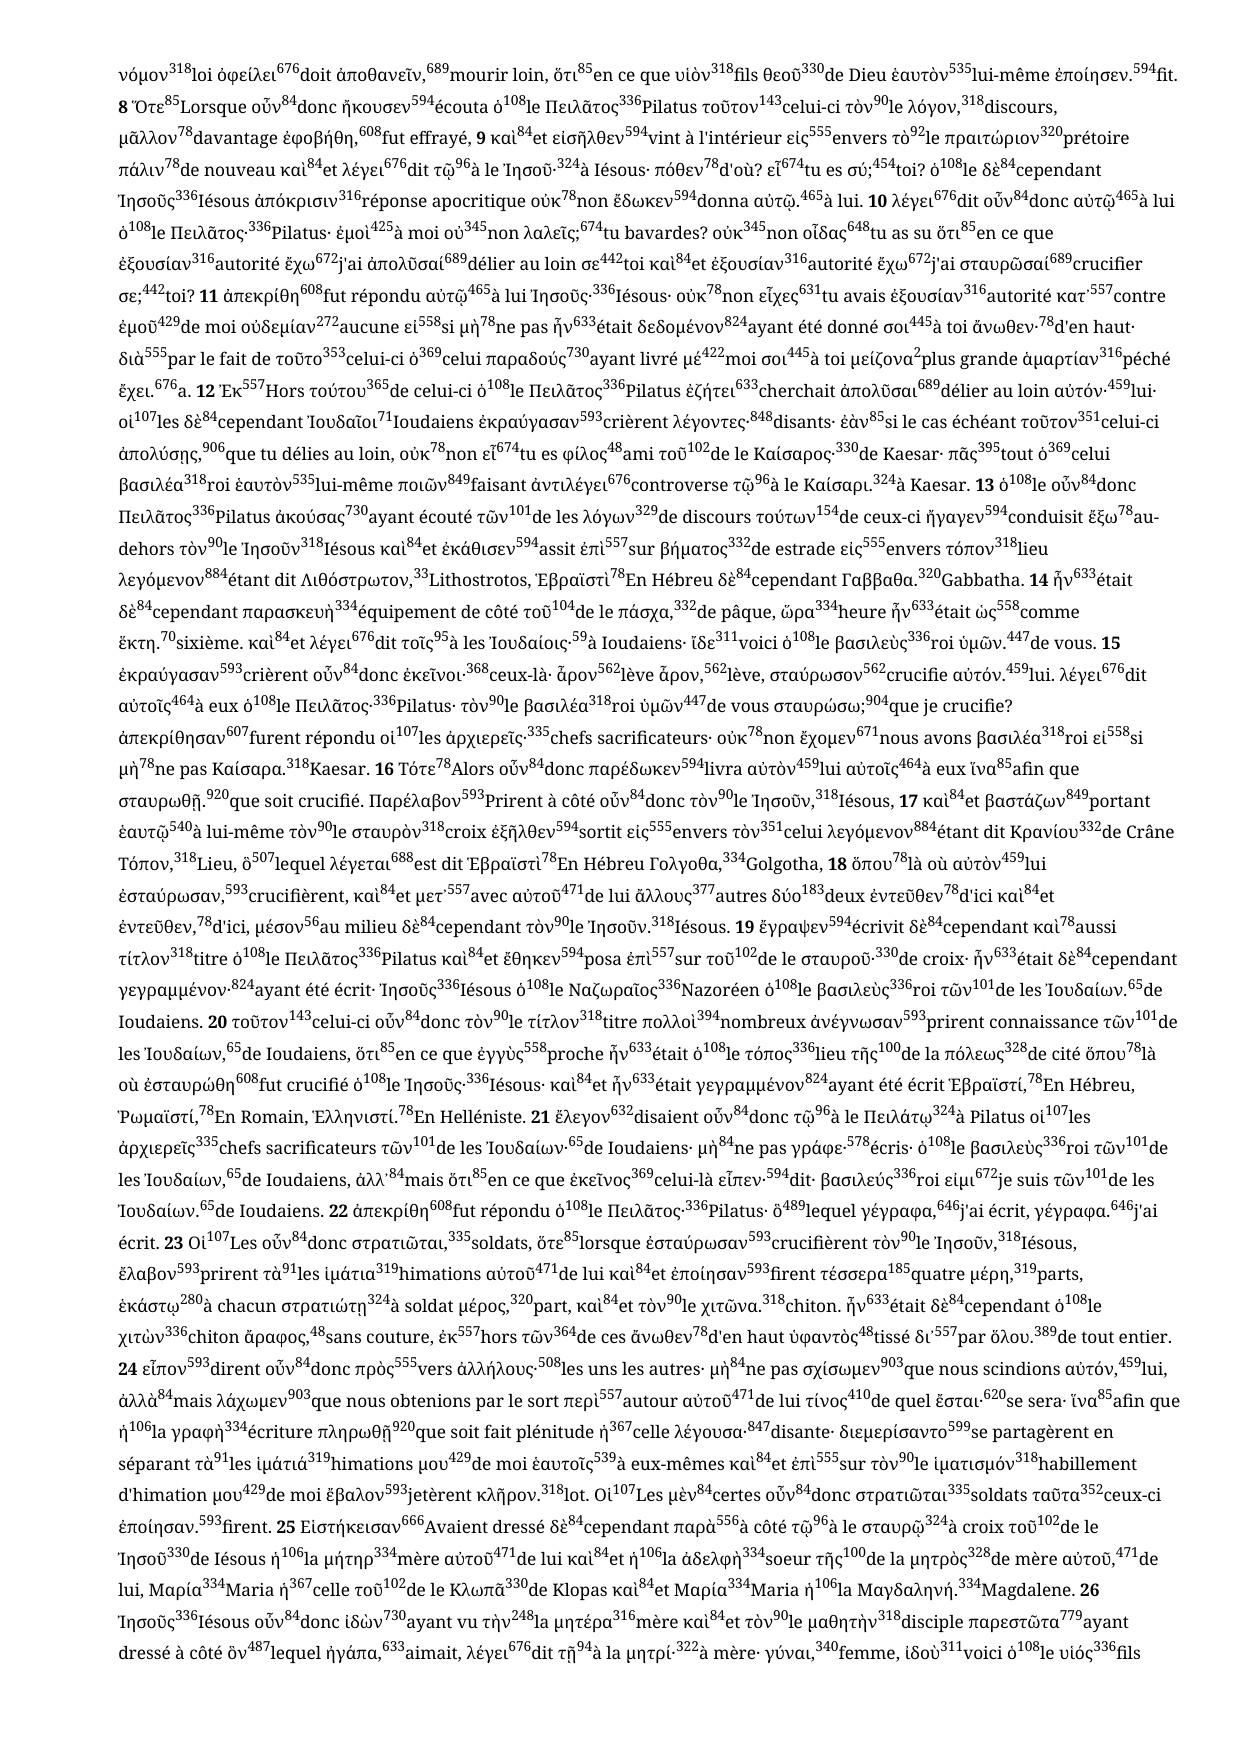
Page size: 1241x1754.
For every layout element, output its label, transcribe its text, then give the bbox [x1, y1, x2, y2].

text 1 Τότε78Alors οὖν84donc ἔλαβεν594prit ὁ108le Πειλᾶτος336Pilatus τὸν90le Ἰησοῦν318Iésous καὶ84et ἐμαστίγωσεν.594fouetta. 2 καὶ84et οἱ107les στρατιῶται335soldats πλέξαντες729ayants tressés στέφανον318couronne ἐξ557hors ἀκανθῶν327de épines ἐπέθηκαν593imposèrent αὐτοῦ471de lui τῇ94à la κεφαλῇ322à tête καὶ84et ἱμάτιον320himation πορφυροῦν6de porphyre περιέβαλον593entourèrent αὐτὸν459lui 3 καὶ84et ἤρχοντο638se venaient πρὸς555vers αὐτὸν459lui καὶ84et ἔλεγον·632disaient· χαῖρε313sois de joie ὁ114le βασιλεὺς342roi τῶν101de les Ἰουδαίων·65de Ioudaiens· καὶ84et ἐδίδοσαν632donnaient αὐτῷ465à lui ῥαπίσματα.319gifles. 4 Καὶ84Et ἐξῆλθεν594sortit πάλιν78de nouveau ἔξω78au-dehors ὁ108le Πειλᾶτος336Pilatus καὶ84et λέγει676dit αὐτοῖς·464à eux· ἴδε311voici ἄγω672je conduis ὑμῖν444à vous αὐτὸν459lui ἔξω,78au-dehors, ἵνα85afin que γνῶτε905que vous connaissiez ὅτι85en ce que οὐδεμίαν272aucune αἰτίαν316cause εὑρίσκω672je trouve ἐν556en αὐτῷ.465à lui. 5 ἐξῆλθεν594sortit οὖν84donc ὁ108le Ἰησοῦς336Iésous ἔξω,78au-dehors, φορῶν849colportant τὸν90le ἀκάνθινον4épineuse στέφανον318couronne καὶ84et τὸ92le πορφυροῦν6de porphyre ἱμάτιον.320himation. καὶ84et λέγει676dit αὐτοῖς·464à eux· ἰδοὺ311voici ὁ108le ἄνθρωπος.336être humain. 6 Ὅτε85Lorsque οὖν84donc εἶδον593virent αὐτὸν459lui οἱ107les ἀρχιερεῖς335chefs sacrificateurs καὶ84et οἱ107les ὑπηρέται335ministres ἐκραύγασαν593crièrent λέγοντες·848disants· σταύρωσον562crucifie σταύρωσον.562crucifie. λέγει676dit αὐτοῖς464à eux ὁ108le Πειλᾶτος·336Pilatus· λάβετε561prenez αὐτὸν459lui ὑμεῖς453vous καὶ84et σταυρώσατε·561crucifiez· ἐγὼ436moi γὰρ84car οὐχ78non εὑρίσκω672je trouve ἐν556en αὐτῷ465à lui αἰτίαν.316cause. 7 ἀπεκρίθησαν607furent répondu αὐτῷ465à lui οἱ107les Ἰουδαῖοι·71Ioudaiens· ἡμεῖς435nous νόμον318loi ἔχομεν671nous avons καὶ84et κατὰ555selon τὸν90le νόμον318loi ὀφείλει676doit ἀποθανεῖν,689mourir loin, ὅτι85en ce que υἱὸν318fils θεοῦ330de Dieu ἑαυτὸν535lui-même ἐποίησεν.594fit. 8 Ὅτε85Lorsque οὖν84donc ἤκουσεν594écouta ὁ108le Πειλᾶτος336Pilatus τοῦτον143celui-ci τὸν90le λόγον,318discours, μᾶλλον78davantage ἐφοβήθη,608fut effrayé, 9 καὶ84et εἰσῆλθεν594vint à l'intérieur εἰς555envers τὸ92le πραιτώριον320prétoire πάλιν78de nouveau καὶ84et λέγει676dit τῷ96à le Ἰησοῦ·324à Iésous· πόθεν78d'où? εἶ674tu es σύ;454toi? ὁ108le δὲ84cependant Ἰησοῦς336Iésous ἀπόκρισιν316réponse apocritique οὐκ78non ἔδωκεν594donna αὐτῷ.465à lui. 10 λέγει676dit οὖν84donc αὐτῷ465à lui ὁ108le Πειλᾶτος·336Pilatus· ἐμοὶ425à moi οὐ345non λαλεῖς;674tu bavardes? οὐκ345non οἶδας648tu as su ὅτι85en ce que ἐξουσίαν316autorité ἔχω672j'ai ἀπολῦσαί689délier au loin σε442toi καὶ84et ἐξουσίαν316autorité ἔχω672j'ai σταυρῶσαί689crucifier σε;442toi? 11 ἀπεκρίθη608fut répondu αὐτῷ465à lui Ἰησοῦς·336Iésous· οὐκ78non εἶχες631tu avais ἐξουσίαν316autorité κατ᾽557contre ἐμοῦ429de moi οὐδεμίαν272aucune εἰ558si μὴ78ne pas ἦν633était δεδομένον824ayant été donné σοι445à toi ἄνωθεν·78d'en haut· διὰ555par le fait de τοῦτο353celui-ci ὁ369celui παραδούς730ayant livré μέ422moi σοι445à toi μείζονα2plus grande ἁμαρτίαν316péché ἔχει.676a. 12 Ἐκ557Hors τούτου365de celui-ci ὁ108le Πειλᾶτος336Pilatus ἐζήτει633cherchait ἀπολῦσαι689délier au loin αὐτόν·459lui· οἱ107les δὲ84cependant Ἰουδαῖοι71Ioudaiens ἐκραύγασαν593crièrent λέγοντες·848disants· ἐὰν85si le cas échéant τοῦτον351celui-ci ἀπολύσῃς,906que tu délies au loin, οὐκ78non εἶ674tu es φίλος48ami τοῦ102de le Καίσαρος·330de Kaesar· πᾶς395tout ὁ369celui βασιλέα318roi ἑαυτὸν535lui-même ποιῶν849faisant ἀντιλέγει676controverse τῷ96à le Καίσαρι.324à Kaesar. 13 ὁ108le οὖν84donc Πειλᾶτος336Pilatus ἀκούσας730ayant écouté τῶν101de les λόγων329de discours τούτων154de ceux-ci ἤγαγεν594conduisit ἔξω78au-dehors τὸν90le Ἰησοῦν318Iésous καὶ84et ἐκάθισεν594assit ἐπὶ557sur βήματος332de estrade εἰς555envers τόπον318lieu λεγόμενον884étant dit Λιθόστρωτον,33Lithostrotos, Ἑβραϊστὶ78En Hébreu δὲ84cependant Γαββαθα.320Gabbatha. 14 ἦν633était δὲ84cependant παρασκευὴ334équipement de côté τοῦ104de le πάσχα,332de pâque, ὥρα334heure ἦν633était ὡς558comme ἕκτη.70sixième. καὶ84et λέγει676dit τοῖς95à les Ἰουδαίοις·59à Ioudaiens· ἴδε311voici ὁ108le βασιλεὺς336roi ὑμῶν.447de vous. 15 ἐκραύγασαν593crièrent οὖν84donc ἐκεῖνοι·368ceux-là· ἆρον562lève ἆρον,562lève, σταύρωσον562crucifie αὐτόν.459lui. λέγει676dit αὐτοῖς464à eux ὁ108le Πειλᾶτος·336Pilatus· τὸν90le βασιλέα318roi ὑμῶν447de vous σταυρώσω;904que je crucifie? ἀπεκρίθησαν607furent répondu οἱ107les ἀρχιερεῖς·335chefs sacrificateurs· οὐκ78non ἔχομεν671nous avons βασιλέα318roi εἰ558si μὴ78ne pas Καίσαρα.318Kaesar. 16 Τότε78Alors οὖν84donc παρέδωκεν594livra αὐτὸν459lui αὐτοῖς464à eux ἵνα85afin que σταυρωθῇ.920que soit crucifié. Παρέλαβον593Prirent à côté οὖν84donc τὸν90le Ἰησοῦν,318Iésous, 17 καὶ84et βαστάζων849portant ἑαυτῷ540à lui-même τὸν90le σταυρὸν318croix ἐξῆλθεν594sortit εἰς555envers τὸν351celui λεγόμενον884étant dit Κρανίου332de Crâne Τόπον,318Lieu, ὃ507lequel λέγεται688est dit Ἑβραϊστὶ78En Hébreu Γολγοθα,334Golgotha, 18 ὅπου78là où αὐτὸν459lui ἐσταύρωσαν,593crucifièrent, καὶ84et μετ᾽557avec αὐτοῦ471de lui ἄλλους377autres δύο183deux ἐντεῦθεν78d'ici καὶ84et ἐντεῦθεν,78d'ici, μέσον56au milieu δὲ84cependant τὸν90le Ἰησοῦν.318Iésous. 19 ἔγραψεν594écrivit δὲ84cependant καὶ78aussi τίτλον318titre ὁ108le Πειλᾶτος336Pilatus καὶ84et ἔθηκεν594posa ἐπὶ557sur τοῦ102de le σταυροῦ·330de croix· ἦν633était δὲ84cependant γεγραμμένον·824ayant été écrit· Ἰησοῦς336Iésous ὁ108le Ναζωραῖος336Nazoréen ὁ108le βασιλεὺς336roi τῶν101de les Ἰουδαίων.65de Ioudaiens. 20 τοῦτον143celui-ci οὖν84donc τὸν90le τίτλον318titre πολλοὶ394nombreux ἀνέγνωσαν593prirent connaissance τῶν101de les Ἰουδαίων,65de Ioudaiens, ὅτι85en ce que ἐγγὺς558proche ἦν633était ὁ108le τόπος336lieu τῆς100de la πόλεως328de cité ὅπου78là où ἐσταυρώθη608fut crucifié ὁ108le Ἰησοῦς·336Iésous· καὶ84et ἦν633était γεγραμμένον824ayant été écrit Ἑβραϊστί,78En Hébreu, Ῥωμαϊστί,78En Romain, Ἑλληνιστί.78En Helléniste. 21 ἔλεγον632disaient οὖν84donc τῷ96à le Πειλάτῳ324à Pilatus οἱ107les ἀρχιερεῖς335chefs sacrificateurs τῶν101de les Ἰουδαίων·65de Ioudaiens· μὴ84ne pas γράφε·578écris· ὁ108le βασιλεὺς336roi τῶν101de les Ἰουδαίων,65de Ioudaiens, ἀλλ᾽84mais ὅτι85en ce que ἐκεῖνος369celui-là εἶπεν·594dit· βασιλεύς336roi εἰμι672je suis τῶν101de les Ἰουδαίων.65de Ioudaiens. 22 ἀπεκρίθη608fut répondu ὁ108le Πειλᾶτος·336Pilatus· ὃ489lequel γέγραφα,646j'ai écrit, γέγραφα.646j'ai écrit. 23 Οἱ107Les οὖν84donc στρατιῶται,335soldats, ὅτε85lorsque ἐσταύρωσαν593crucifièrent τὸν90le Ἰησοῦν,318Iésous, ἔλαβον593prirent τὰ91les ἱμάτια319himations αὐτοῦ471de lui καὶ84et ἐποίησαν593firent τέσσερα185quatre μέρη,319parts, ἑκάστῳ280à chacun στρατιώτῃ324à soldat μέρος,320part, καὶ84et τὸν90le χιτῶνα.318chiton. ἦν633était δὲ84cependant ὁ108le χιτὼν336chiton ἄραφος,48sans couture, ἐκ557hors τῶν364de ces ἄνωθεν78d'en haut ὑφαντὸς48tissé δι᾽557par ὅλου.389de tout entier. 24 εἶπον593dirent οὖν84donc πρὸς555vers ἀλλήλους·508les uns les autres· μὴ84ne pas σχίσωμεν903que nous scindions αὐτόν,459lui, ἀλλὰ84mais λάχωμεν903que nous obtenions par le sort περὶ557autour αὐτοῦ471de lui τίνος410de quel ἔσται·620se sera· ἵνα85afin que ἡ106la γραφὴ334écriture πληρωθῇ920que soit fait plénitude ἡ367celle λέγουσα·847disante· διεμερίσαντο599se partagèrent en séparant τὰ91les ἱμάτιά319himations μου429de moi ἑαυτοῖς539à eux-mêmes καὶ84et ἐπὶ555sur τὸν90le ἱματισμόν318habillement d'himation μου429de moi ἔβαλον593jetèrent κλῆρον.318lot. Οἱ107Les μὲν84certes οὖν84donc στρατιῶται335soldats ταῦτα352ceux-ci ἐποίησαν.593firent. 25 Εἱστήκεισαν666Avaient dressé δὲ84cependant παρὰ556à côté τῷ96à le σταυρῷ324à croix τοῦ102de le Ἰησοῦ330de Iésous ἡ106la μήτηρ334mère αὐτοῦ471de lui καὶ84et ἡ106la ἀδελφὴ334soeur τῆς100de la μητρὸς328de mère αὐτοῦ,471de lui, Μαρία334Maria ἡ367celle τοῦ102de le Κλωπᾶ330de Klopas καὶ84et Μαρία334Maria ἡ106la Μαγδαληνή.334Magdalene. 26 Ἰησοῦς336Iésous οὖν84donc ἰδὼν730ayant vu τὴν248la μητέρα316mère καὶ84et τὸν90le μαθητὴν318disciple παρεστῶτα779ayant dressé à côté ὃν487lequel ἠγάπα,633aimait, λέγει676dit τῇ94à la μητρί·322à mère· γύναι,340femme, ἰδοὺ311voici ὁ108le υἱός336fils σου.448de toi. 27 εἶτα78puis λέγει676dit τῷ96à le μαθητῇ·324à disciple· ἴδε311voici ἡ106la μήτηρ334mère σου.448de toi. καὶ84et ἀπ᾽557au loin ἐκείνης153de celle-là τῆς100de la ὥρας328de heure ἔλαβεν594prit ὁ108le μαθητὴς336disciple αὐτὴν457elle εἰς555envers τὰ251les ἴδια.352en propres. 28 Μετὰ555Après τοῦτο353celui-ci εἰδὼς792ayant su ὁ108le Ἰησοῦς336Iésous ὅτι85en ce que ἤδη78déjà πάντα396tous τετέλεσται,662a été achevé, ἵνα85afin que τελειωθῇ920que soit perfectionné ἡ106la γραφή,334écriture, λέγει·676dit· διψῶ.672j'ai soif. 29 σκεῦος338ustensile ἔκειτο639se couchait ὄξους332de vinaigre μεστόν·74plein· σπόγγον318éponge οὖν84donc μεστὸν4plein τοῦ104de le ὄξους332de vinaigre ὑσσώπῳ324à hysope περιθέντες729ayants posés autour προσήνεγκαν593apportèrent αὐτοῦ471de lui τῷ258à le στόματι.326à bouche. 30 ὅτε85lorsque οὖν84donc ἔλαβεν594prit τὸ92le ὄξος320vinaigre Ἰησοῦς336Iésous εἶπεν·594dit· τετέλεσται,662a été achevé, καὶ84et κλίνας730ayant incliné τὴν88la κεφαλὴν316tête παρέδωκεν594livra τὸ252le πνεῦμα.320souffle. 31 Οἱ107Les οὖν84donc Ἰουδαῖοι,71Ioudaiens, ἐπεὶ85puisque παρασκευὴ334équipement de côté ἦν,633était, ἵνα85afin que μὴ78ne pas μείνῃ908que reste ἐπὶ557sur τοῦ102de le σταυροῦ330de croix τὰ109les σώματα337corps ἐν556en τῷ98à le σαββάτῳ,326à sabbat, ἦν633était γὰρ84car μεγάλη46grande ἡ106la ἡμέρα334journée ἐκείνου157de celui-là τοῦ104de le σαββάτου,332de sabbat, ἠρώτησαν593sollicitèrent τὸν90le Πειλᾶτον318Pilatus ἵνα85afin que κατεαγῶσιν919que soient fracassé de haut en bas αὐτῶν470de eux τὰ109les σκέλη337jambes καὶ84et ἀρθῶσιν.919que soient levé. 32 ἦλθον593vinrent οὖν84donc οἱ107les στρατιῶται335soldats καὶ84et τοῦ102de le μὲν84certes πρώτου66de premier κατέαξαν593fracassèrent de haut en bas τὰ91les σκέλη319jambes καὶ84et τοῦ102de le ἄλλου389de autre τοῦ363de celui συνσταυρωθέντος763de ayant été crucifié avec αὐτῷ·465à lui· 33 ἐπὶ555sur δὲ84cependant τὸν90le Ἰησοῦν318Iésous ἐλθόντες,729ayants venus, ὡς85comme εἶδον593virent ἤδη78déjà αὐτὸν459lui τεθνηκότα,779ayant été mort, οὐ84non κατέαξαν593fracassèrent de haut en bas αὐτοῦ471de lui τὰ91les σκέλη,319jambes, 34 ἀλλ᾽84mais εἷς72un τῶν101de les στρατιωτῶν329de soldats λόγχῃ322à lance αὐτοῦ471de lui τὴν88la πλευρὰν316côté ἔνυξεν,594piqua, καὶ84et ἐξῆλθεν594sortit εὐθὺς78directement αἷμα338sang καὶ84et ὕδωρ.338eau. 35 καὶ84et ὁ369celui ἑωρακὼς792ayant vu μεμαρτύρηκεν,650a témoigné, καὶ84et ἀληθινὴ46véritable αὐτοῦ471de lui ἐστιν676est ἡ106la μαρτυρία,334déposition de témoignage, καὶ84et ἐκεῖνος369celui-là οἶδεν650a su ὅτι85en ce que ἀληθῆ55vrais λέγει,676dit, ἵνα85afin que καὶ78aussi ὑμεῖς453vous πιστεύητε.927que vous croyiez. 36 ἐγένετο600se devint γὰρ84car ταῦτα370ceux-ci ἵνα85afin que ἡ106la γραφὴ334écriture πληρωθῇ·920que soit fait plénitude· ὀστοῦν338os οὐ78non συντριβήσεται627sera broyé ensemble αὐτοῦ.471de lui. 37 καὶ84et πάλιν78de nouveau ἑτέρα135autre-différente γραφὴ334écriture λέγει·676dit· ὄψονται619se verront εἰς555envers ὃν487lequel ἐξεκέντησαν.593transpercèrent. 38 Μετὰ555Après δὲ84cependant ταῦτα352ceux-ci ἠρώτησεν594sollicita τὸν90le Πειλᾶτον318Pilatus Ἰωσὴφ336Ioseph ὁ369celui ἀπὸ557au loin Ἁριμαθαίας,328de Arimathée, ὢν849étant μαθητὴς336disciple τοῦ102de le Ἰησοῦ330de Iésous κεκρυμμένος822ayant été caché δὲ84cependant διὰ555par le fait de τὸν90le φόβον318effroi τῶν101de les Ἰουδαίων,65de Ioudaiens, ἵνα85afin que ἄρῃ908que lève τὸ92le σῶμα320corps τοῦ102de le Ἰησοῦ·330de Iésous· καὶ84et ἐπέτρεψεν594permit ὁ108le Πειλᾶτος.336Pilatus. ἦλθεν594vint οὖν84donc καὶ84et ἦρεν594leva τὸ92le σῶμα320corps αὐτοῦ.471de lui. 39 ἦλθεν594vint δὲ84cependant καὶ78aussi Νικόδημος,336Nikodème, ὁ369celui ἐλθὼν730ayant venu πρὸς555vers αὐτὸν459lui νυκτὸς328de nuit τὸ92le πρῶτον,56premier, φέρων849portant μίγμα320mixture σμύρνης328de myrrhe καὶ84et ἀλόης328de aloès ὡς78comme λίτρας315livres ἑκατόν.181cent. 40 ἔλαβον593prirent οὖν84donc τὸ92le σῶμα320corps τοῦ102de le Ἰησοῦ330de Iésous καὶ84et ἔδησαν593attachèrent de lien αὐτὸ461lui ὀθονίοις325à étoffes de lins μετὰ557avec τῶν103de les ἀρωμάτων,331de aromates, καθὼς78de haut en bas comme ἔθος338coutume ἐστὶν676est τοῖς95à les Ἰουδαίοις59à Ioudaiens ἐνταφιάζειν.698enterrer. 41 ἦν633était δὲ84cependant ἐν556en τῷ96à le τόπῳ324à lieu ὅπου78là où ἐσταυρώθη608fut crucifié κῆπος,336jardin, καὶ84et ἐν556en τῷ96à le κήπῳ324à jardin μνημεῖον338mémorial καινὸν25nouveau ἐν556en ᾧ495à lequel οὐδέπω78non cependant encore οὐδεὶς395aucun ἦν633était τεθειμένος·822ayant été posé· 42 ἐκεῖ78là οὖν84donc διὰ555par le fait de τὴν88la παρασκευὴν316équipement de côté τῶν101de les Ἰουδαίων,65de Ioudaiens, ὅτι85en ce que ἐγγὺς78proche ἦν633était τὸ110le μνημεῖον,338mémorial, ἔθηκαν593posèrent τὸν90le Ἰησοῦν.318Iésous. [118, 59, 1181, 1665]
